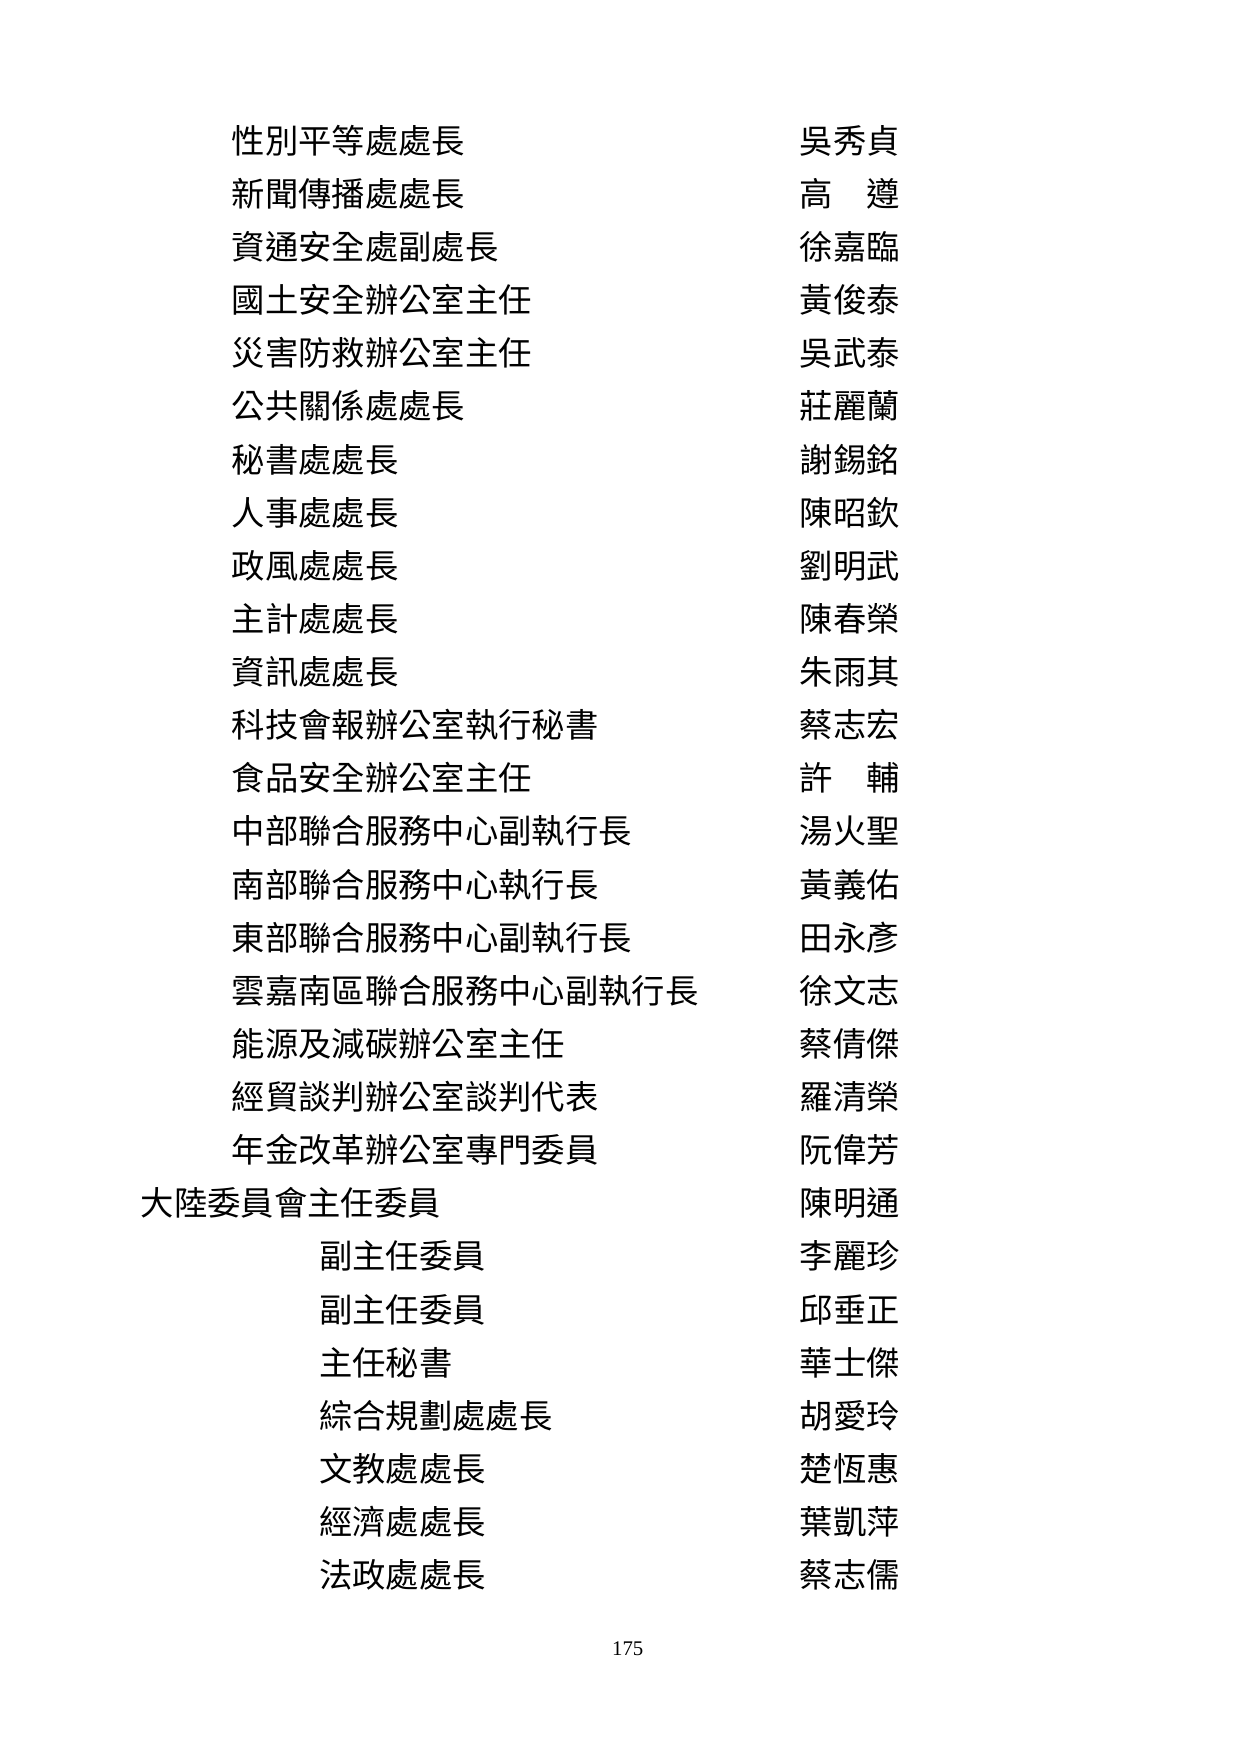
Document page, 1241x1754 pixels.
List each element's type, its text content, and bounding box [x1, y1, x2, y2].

table_cell 中部聯合服務中心副執行長 [129, 803, 788, 856]
table_cell 災害防救辦公室主任 [129, 325, 788, 378]
table_cell 徐文志 [788, 962, 1067, 1015]
table_cell 食品安全辦公室主任 [129, 750, 788, 803]
table_cell 黃俊泰 [788, 272, 1067, 325]
table_cell 綜合規劃處處長 [129, 1387, 788, 1440]
table_cell 華士傑 [788, 1334, 1067, 1387]
table_cell 楚恆惠 [788, 1440, 1067, 1493]
table_cell 副主任委員 [129, 1228, 788, 1281]
table_cell 南部聯合服務中心執行長 [129, 856, 788, 909]
table_cell 朱雨其 [788, 644, 1067, 697]
table_cell 吳武泰 [788, 325, 1067, 378]
table_cell 徐嘉臨 [788, 219, 1067, 272]
table_cell 法政處處長 [129, 1547, 788, 1600]
table_cell 陳春榮 [788, 590, 1067, 643]
table_cell 性別平等處處長 [129, 112, 788, 165]
table_cell 科技會報辦公室執行秘書 [129, 697, 788, 750]
table_cell 胡愛玲 [788, 1387, 1067, 1440]
table_cell 雲嘉南區聯合服務中心副執行長 [129, 962, 788, 1015]
table_cell 蔡志宏 [788, 697, 1067, 750]
table_cell 吳秀貞 [788, 112, 1067, 165]
table_cell 陳明通 [788, 1175, 1067, 1228]
table_cell 田永彥 [788, 909, 1067, 962]
table_cell 年金改革辦公室專門委員 [129, 1122, 788, 1175]
table_cell 蔡志儒 [788, 1547, 1067, 1600]
table_cell 蔡倩傑 [788, 1015, 1067, 1068]
table_cell 阮偉芳 [788, 1122, 1067, 1175]
table_cell 湯火聖 [788, 803, 1067, 856]
table_cell 東部聯合服務中心副執行長 [129, 909, 788, 962]
table_cell 國土安全辦公室主任 [129, 272, 788, 325]
table_cell 秘書處處長 [129, 431, 788, 484]
table_cell 主計處處長 [129, 590, 788, 643]
table_cell 資通安全處副處長 [129, 219, 788, 272]
table_cell 政風處處長 [129, 537, 788, 590]
table_cell 謝錫銘 [788, 431, 1067, 484]
table_cell 經濟處處長 [129, 1494, 788, 1547]
table_cell 李麗珍 [788, 1228, 1067, 1281]
table_cell 文教處處長 [129, 1440, 788, 1493]
table_cell 羅清榮 [788, 1069, 1067, 1122]
table_cell 葉凱萍 [788, 1494, 1067, 1547]
table_cell 副主任委員 [129, 1281, 788, 1334]
table_cell 邱垂正 [788, 1281, 1067, 1334]
table_cell 公共關係處處長 [129, 378, 788, 431]
table_cell 莊麗蘭 [788, 378, 1067, 431]
table_cell 陳昭欽 [788, 484, 1067, 537]
table_cell 新聞傳播處處長 [129, 165, 788, 218]
table_cell 黃義佑 [788, 856, 1067, 909]
table_cell 經貿談判辦公室談判代表 [129, 1069, 788, 1122]
table_cell 人事處處長 [129, 484, 788, 537]
table_cell 劉明武 [788, 537, 1067, 590]
table_cell 大陸委員會主任委員 [129, 1175, 788, 1228]
table_cell 高 遵 [788, 165, 1067, 218]
table_cell 許 輔 [788, 750, 1067, 803]
table_cell 能源及減碳辦公室主任 [129, 1015, 788, 1068]
table_cell 主任秘書 [129, 1334, 788, 1387]
table_cell 資訊處處長 [129, 644, 788, 697]
